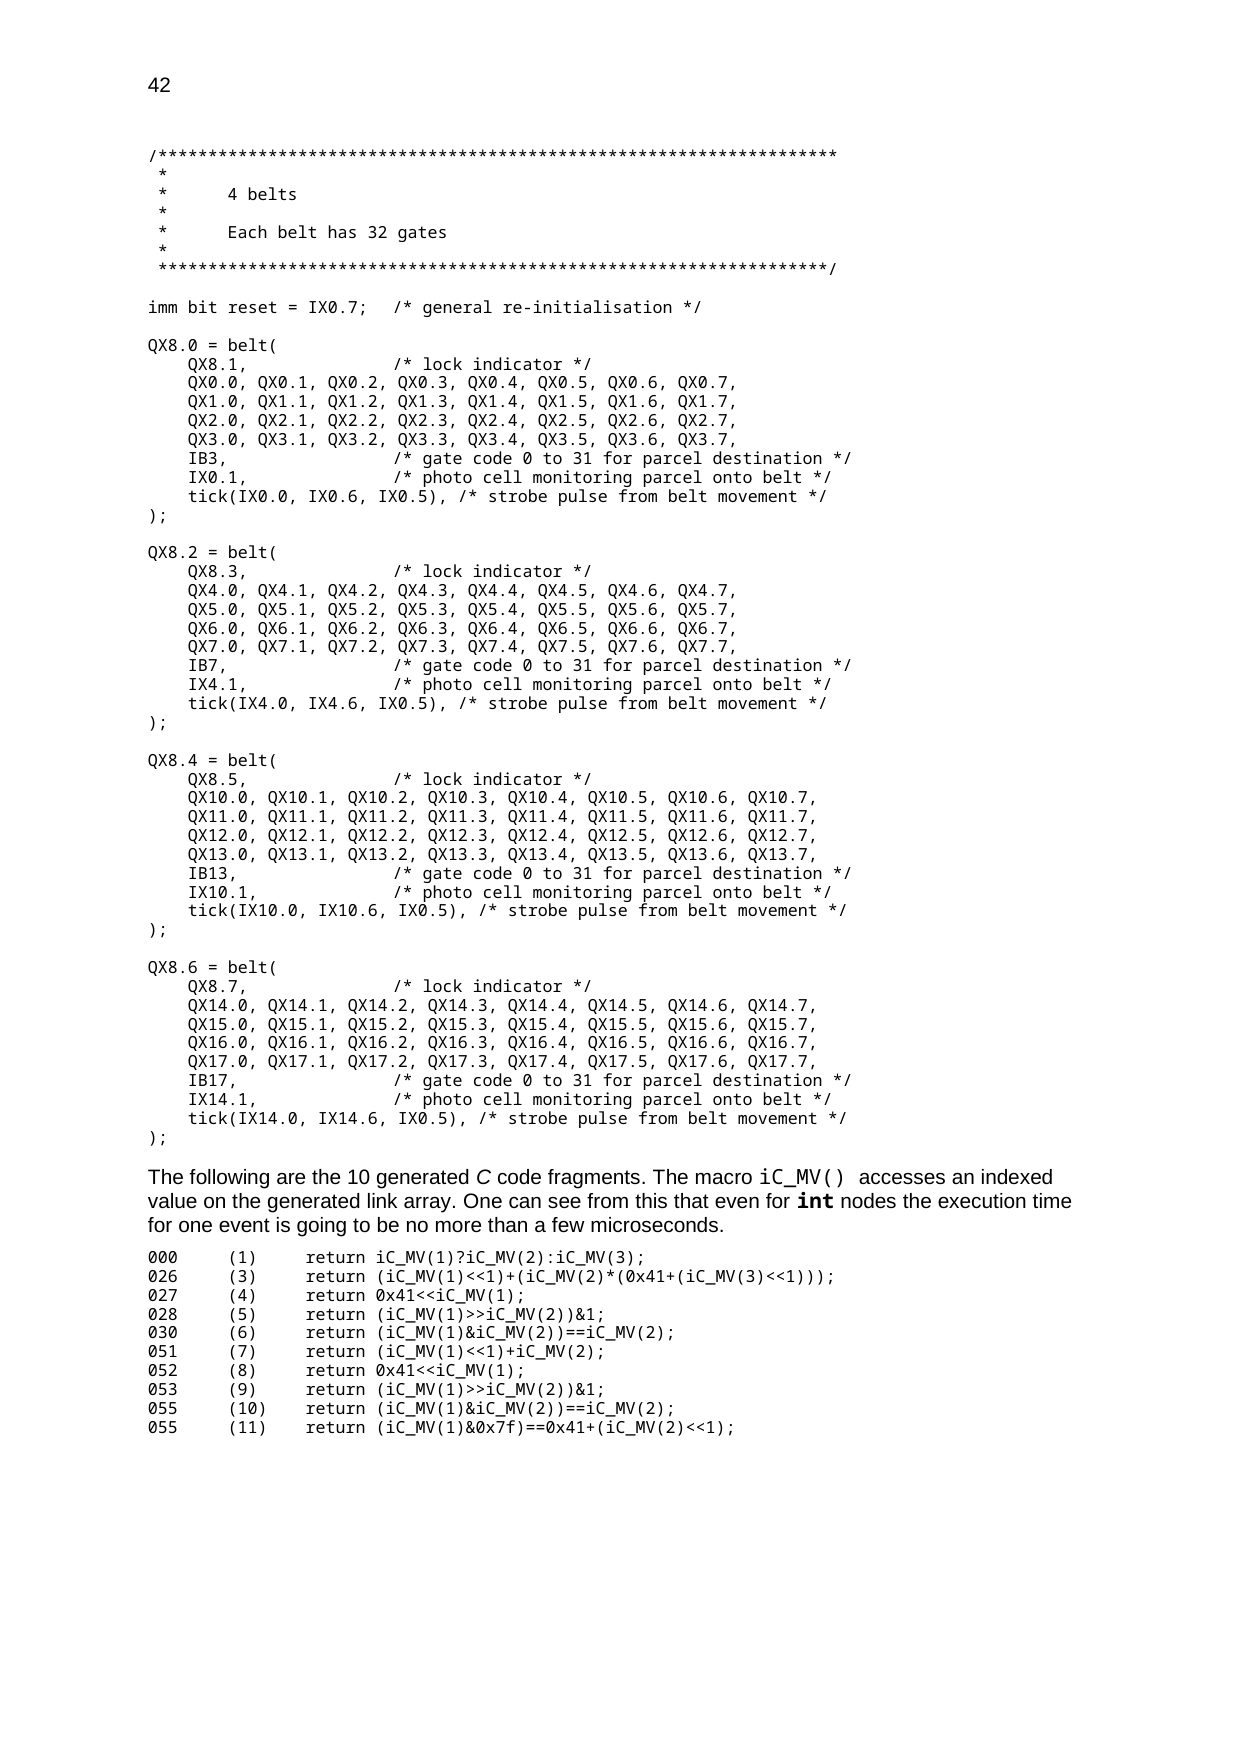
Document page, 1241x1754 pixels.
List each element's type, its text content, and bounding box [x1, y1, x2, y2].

text The following are the 10 generated C code fragments. The macro iC_MV() accesses an indexed value on the generated link array. One can see from this that even for int nodes the execution time for one event is going to be no more than a few microseconds. [148, 1166, 1092, 1237]
text QX8.6 = belt( QX8.7, /* lock indicator */ QX14.0, QX14.1, QX14.2, QX14.3, QX14.4, QX14.5, QX14.6, QX14.7, QX15.0, QX15.1, QX15.2, QX15.3, QX15.4, QX15.5, QX15.6, QX15.7, QX16.0, QX16.1, QX16.2, QX16.3, QX16.4, QX16.5, QX16.6, QX16.7, QX17.0, QX17.1, QX17.2, QX17.3, QX17.4, QX17.5, QX17.6, QX17.7, IB17, /* gate code 0 to 31 for parcel destination */ IX14.1, /* photo cell monitoring parcel onto belt */ tick(IX14.0, IX14.6, IX0.5), /* strobe pulse from belt movement */ ); [148, 958, 1092, 1166]
text QX8.2 = belt( QX8.3, /* lock indicator */ QX4.0, QX4.1, QX4.2, QX4.3, QX4.4, QX4.5, QX4.6, QX4.7, QX5.0, QX5.1, QX5.2, QX5.3, QX5.4, QX5.5, QX5.6, QX5.7, QX6.0, QX6.1, QX6.2, QX6.3, QX6.4, QX6.5, QX6.6, QX6.7, QX7.0, QX7.1, QX7.2, QX7.3, QX7.4, QX7.5, QX7.6, QX7.7, IB7, /* gate code 0 to 31 for parcel destination */ IX4.1, /* photo cell monitoring parcel onto belt */ tick(IX4.0, IX4.6, IX0.5), /* strobe pulse from belt movement */ ); [148, 544, 1092, 751]
text 000 (1) return iC_MV(1)?iC_MV(2):iC_MV(3); 026 (3) return (iC_MV(1)<<1)+(iC_MV(2)*(0x41+(iC_MV(3)<<1))); 027 (4) return 0x41<<iC_MV(1); 028 (5) return (iC_MV(1)>>iC_MV(2))&1; 030 (6) return (iC_MV(1)&iC_MV(2))==iC_MV(2); 051 (7) return (iC_MV(1)<<1)+iC_MV(2); 052 (8) return 0x41<<iC_MV(1); 053 (9) return (iC_MV(1)>>iC_MV(2))&1; 055 (10) return (iC_MV(1)&iC_MV(2))==iC_MV(2); 055 (11) return (iC_MV(1)&0x7f)==0x41+(iC_MV(2)<<1); [148, 1248, 1092, 1437]
text /******************************************************************** * * 4 belts * * Each belt has 32 gates * *******************************************************************/ imm bit reset = IX0.7; /* general re-initialisation */ QX8.0 = belt( QX8.1, /* lock indicator */ QX0.0, QX0.1, QX0.2, QX0.3, QX0.4, QX0.5, QX0.6, QX0.7, QX1.0, QX1.1, QX1.2, QX1.3, QX1.4, QX1.5, QX1.6, QX1.7, QX2.0, QX2.1, QX2.2, QX2.3, QX2.4, QX2.5, QX2.6, QX2.7, QX3.0, QX3.1, QX3.2, QX3.3, QX3.4, QX3.5, QX3.6, QX3.7, IB3, /* gate code 0 to 31 for parcel destination */ IX0.1, /* photo cell monitoring parcel onto belt */ tick(IX0.0, IX0.6, IX0.5), /* strobe pulse from belt movement */ ); [148, 148, 1092, 544]
text QX8.4 = belt( QX8.5, /* lock indicator */ QX10.0, QX10.1, QX10.2, QX10.3, QX10.4, QX10.5, QX10.6, QX10.7, QX11.0, QX11.1, QX11.2, QX11.3, QX11.4, QX11.5, QX11.6, QX11.7, QX12.0, QX12.1, QX12.2, QX12.3, QX12.4, QX12.5, QX12.6, QX12.7, QX13.0, QX13.1, QX13.2, QX13.3, QX13.4, QX13.5, QX13.6, QX13.7, IB13, /* gate code 0 to 31 for parcel destination */ IX10.1, /* photo cell monitoring parcel onto belt */ tick(IX10.0, IX10.6, IX0.5), /* strobe pulse from belt movement */ ); [148, 751, 1092, 958]
